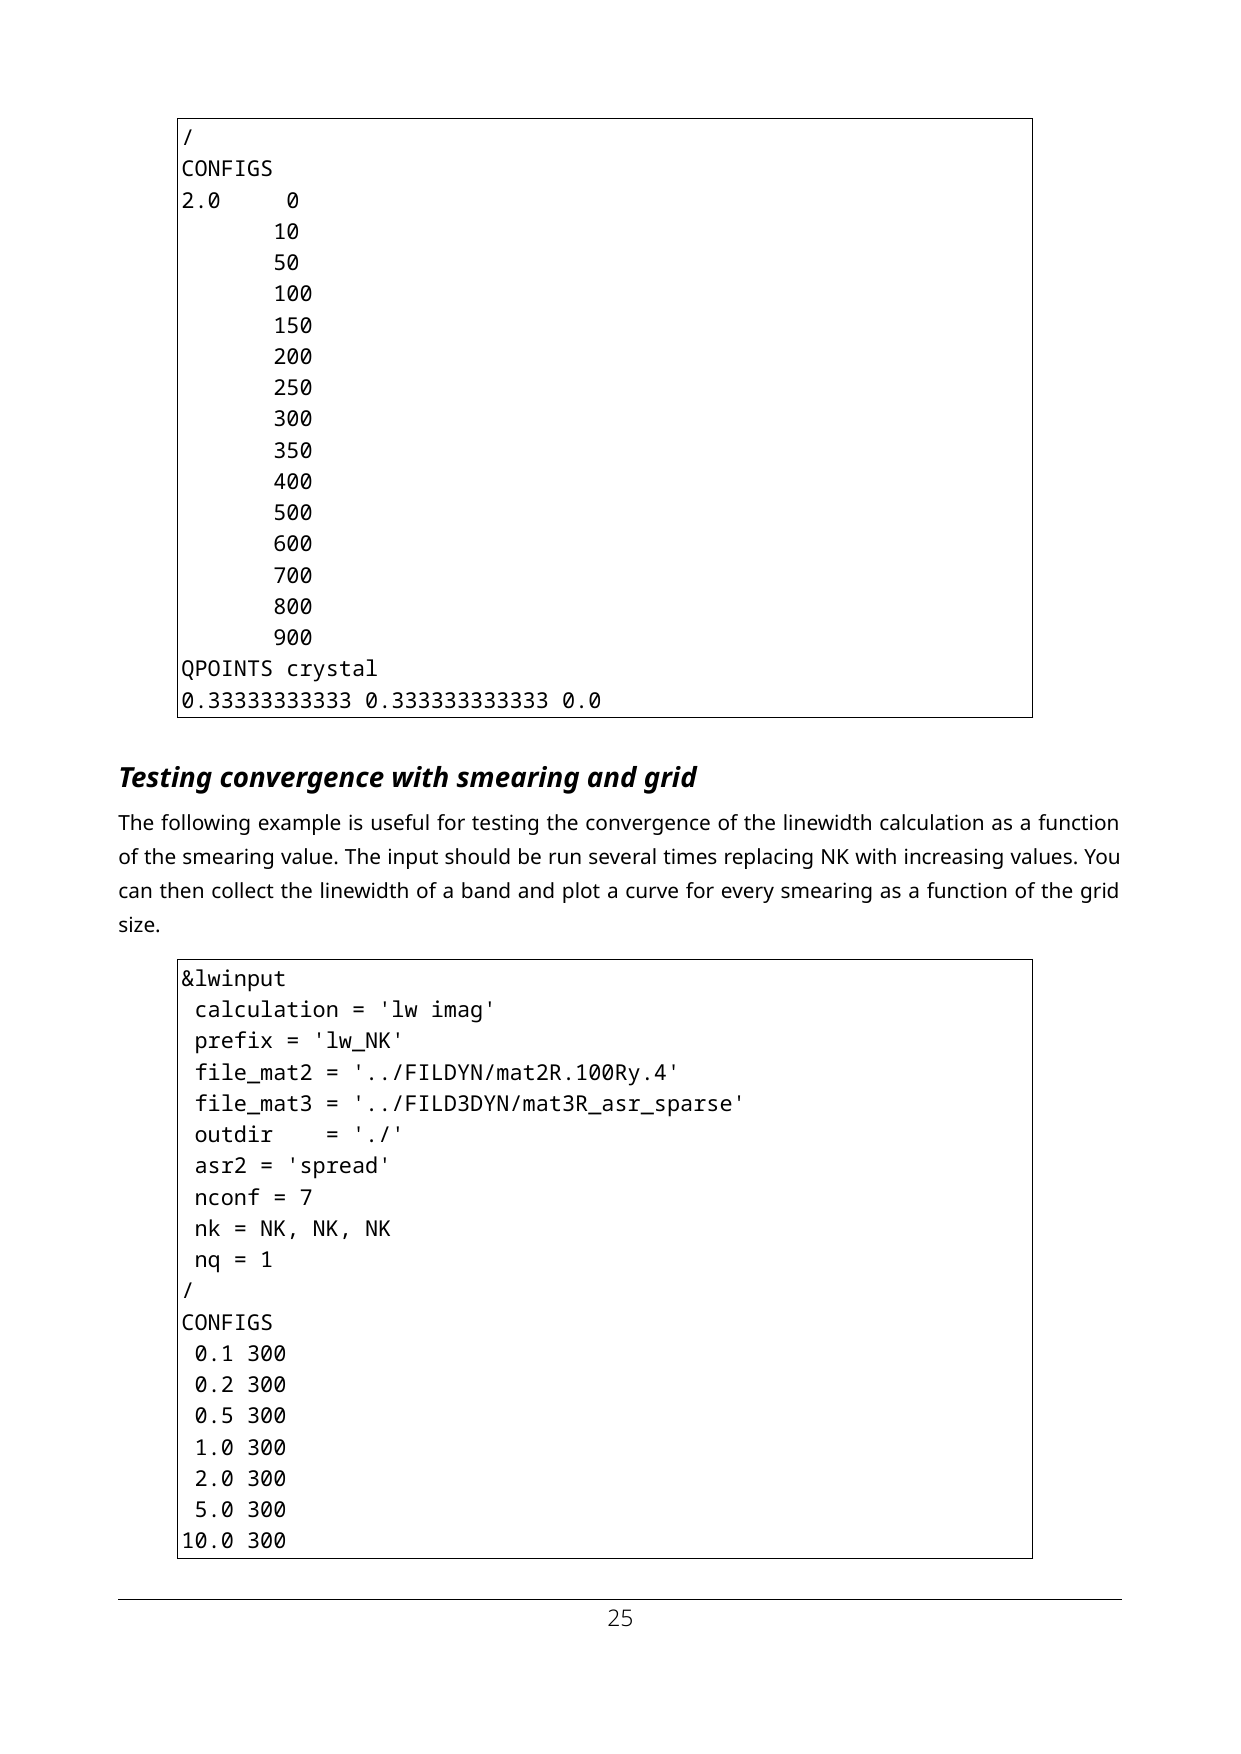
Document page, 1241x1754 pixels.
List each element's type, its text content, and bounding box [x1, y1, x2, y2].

text &lwinput calculation = 'lw imag' prefix = 'lw_NK' file_mat2 = '../FILDYN/mat2R.100Ry.4' file_mat3 = '../FILD3DYN/mat3R_asr_sparse' outdir = './' asr2 = 'spread' nconf = 7 nk = NK, NK, NK nq = 1 / CONFIGS 0.1 300 0.2 300 0.5 300 1.0 300 2.0 300 5.0 300 10.0 300 [178, 960, 1032, 1558]
text The following example is useful for testing the convergence of the linewidth calculation as a function of the smearing value. The input should be run several times replacing NK with increasing values. You can then collect the linewidth of a band and plot a curve for every smearing as a function of the grid size. [118, 808, 1122, 939]
subtitle Testing convergence with smearing and grid [118, 758, 1122, 796]
text / CONFIGS 2.0 0 10 50 100 150 200 250 300 350 400 500 600 700 800 900 QPOINTS crystal 0.33333333333 0.333333333333 0.0 [178, 119, 1032, 717]
